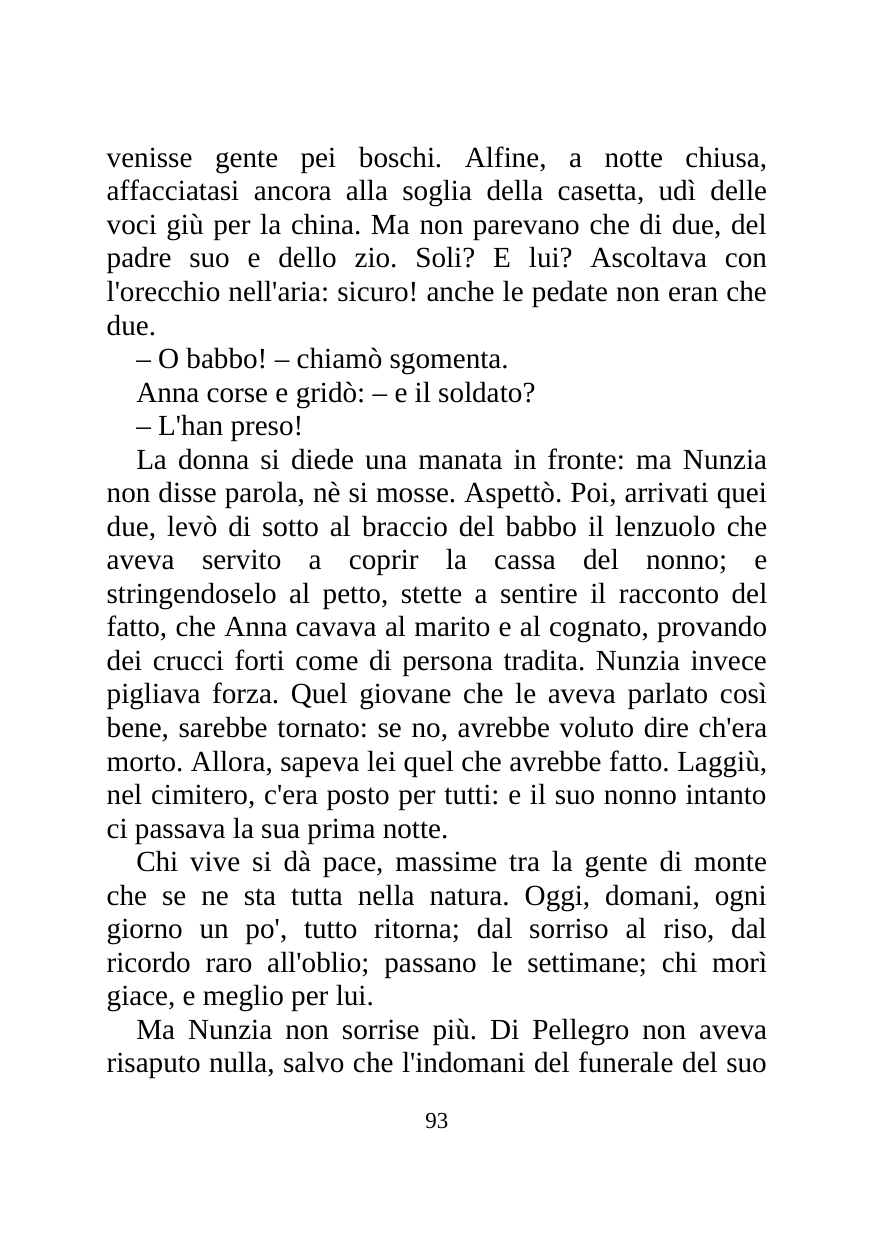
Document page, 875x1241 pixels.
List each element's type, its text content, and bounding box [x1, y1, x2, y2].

text – O babbo! – chiamò sgomenta. [106, 341, 768, 375]
text Anna corse e gridò: – e il soldato? [106, 375, 768, 408]
text – L'han preso! [106, 408, 768, 442]
text Chi vive si dà pace, massime tra la gente di monte che se ne sta tutta nella natura. Oggi, domani, ogni giorno un po', tutto ritorna; dal sorriso al riso, dal ricordo raro all'oblio; passano le settimane; chi morì giace, e meglio per lui. [106, 844, 768, 1012]
text La donna si diede una manata in fronte: ma Nunzia non disse parola, nè si mosse. Aspettò. Poi, arrivati quei due, levò di sotto al braccio del babbo il lenzuolo che aveva servito a coprir la cassa del nonno; e stringendoselo al petto, stette a sentire il racconto del fatto, che Anna cavava al marito e al cognato, provando dei crucci forti come di persona tradita. Nunzia invece pigliava forza. Quel giovane che le aveva parlato così bene, sarebbe tornato: se no, avrebbe voluto dire ch'era morto. Allora, sapeva lei quel che avrebbe fatto. Laggiù, nel cimitero, c'era posto per tutti: e il suo nonno intanto ci passava la sua prima notte. [106, 442, 768, 844]
text Ma Nunzia non sorrise più. Di Pellegro non aveva risaputo nulla, salvo che l'indomani del funerale del suo [106, 1012, 768, 1079]
text venisse gente pei boschi. Alfine, a notte chiusa, affacciatasi ancora alla soglia della casetta, udì delle voci giù per la china. Ma non parevano che di due, del padre suo e dello zio. Soli? E lui? Ascoltava con l'orecchio nell'aria: sicuro! anche le pedate non eran che due. [106, 140, 768, 341]
